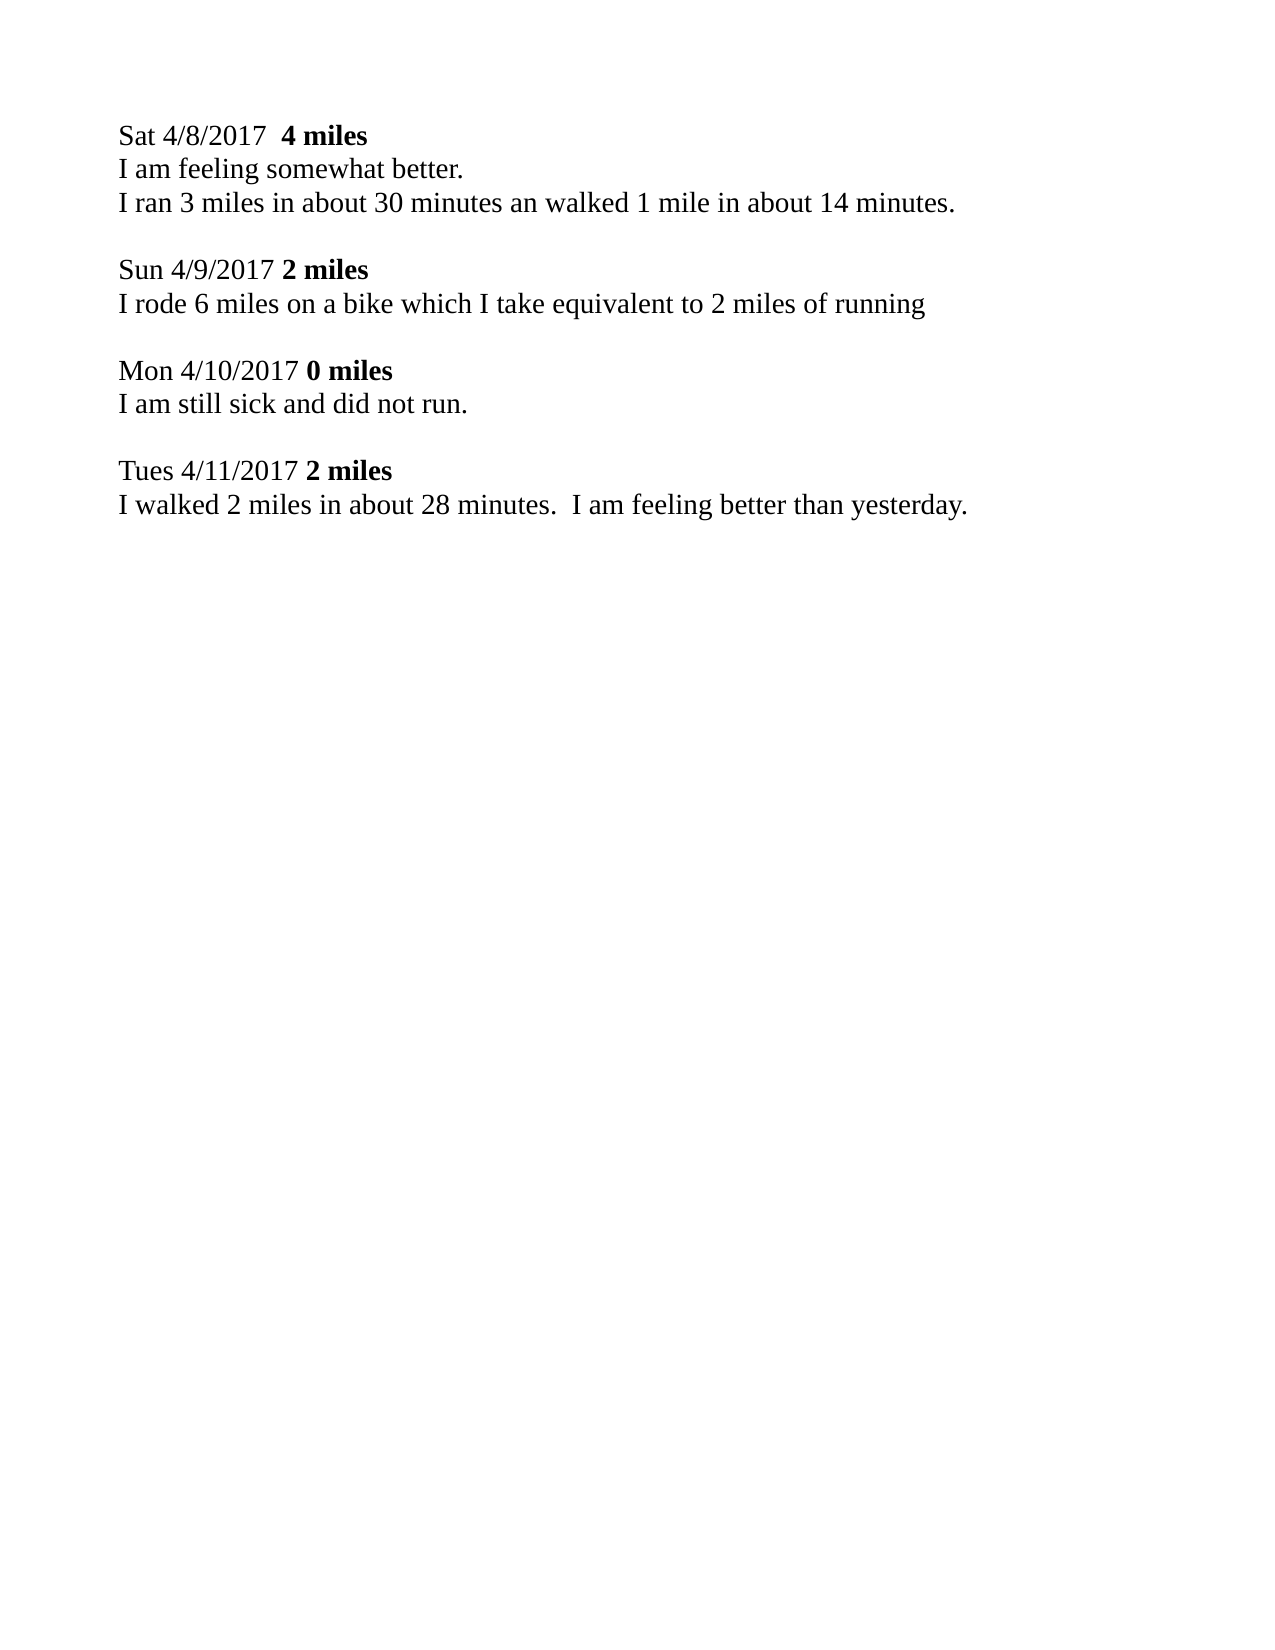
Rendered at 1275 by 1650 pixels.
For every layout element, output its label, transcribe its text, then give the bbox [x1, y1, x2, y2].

text Mon 4/10/2017 0 miles [118, 353, 1157, 386]
text Sat 4/8/2017 4 miles [118, 118, 1157, 152]
text I am still sick and did not run. [118, 386, 1157, 420]
text I am feeling somewhat better. [118, 152, 1157, 185]
text Tues 4/11/2017 2 miles [118, 453, 1157, 487]
text I rode 6 miles on a bike which I take equivalent to 2 miles of running [118, 286, 1157, 319]
text I ran 3 miles in about 30 minutes an walked 1 mile in about 14 minutes. [118, 185, 1157, 219]
text I walked 2 miles in about 28 minutes. I am feeling better than yesterday. [118, 487, 1157, 521]
text Sun 4/9/2017 2 miles [118, 252, 1157, 286]
